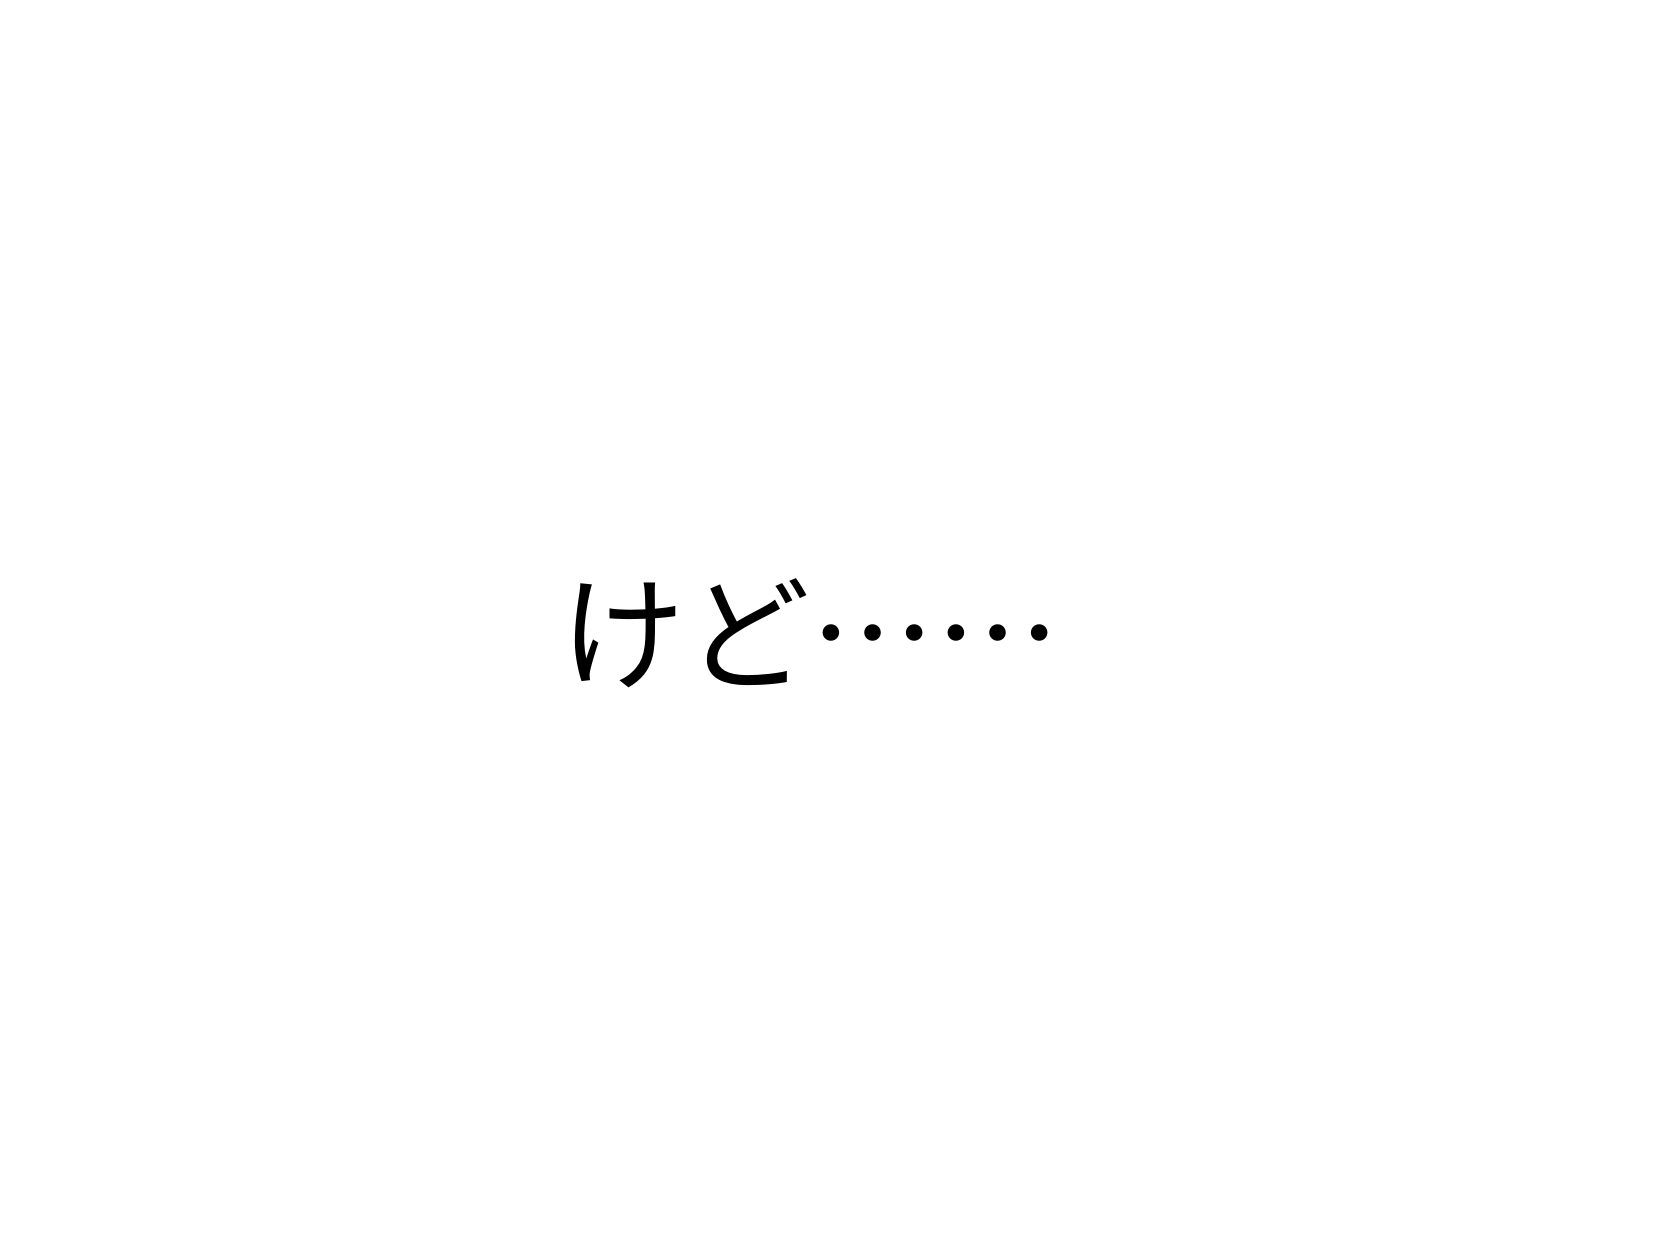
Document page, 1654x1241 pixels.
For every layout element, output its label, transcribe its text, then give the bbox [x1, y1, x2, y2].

list けど…… [82, 59, 1538, 1193]
